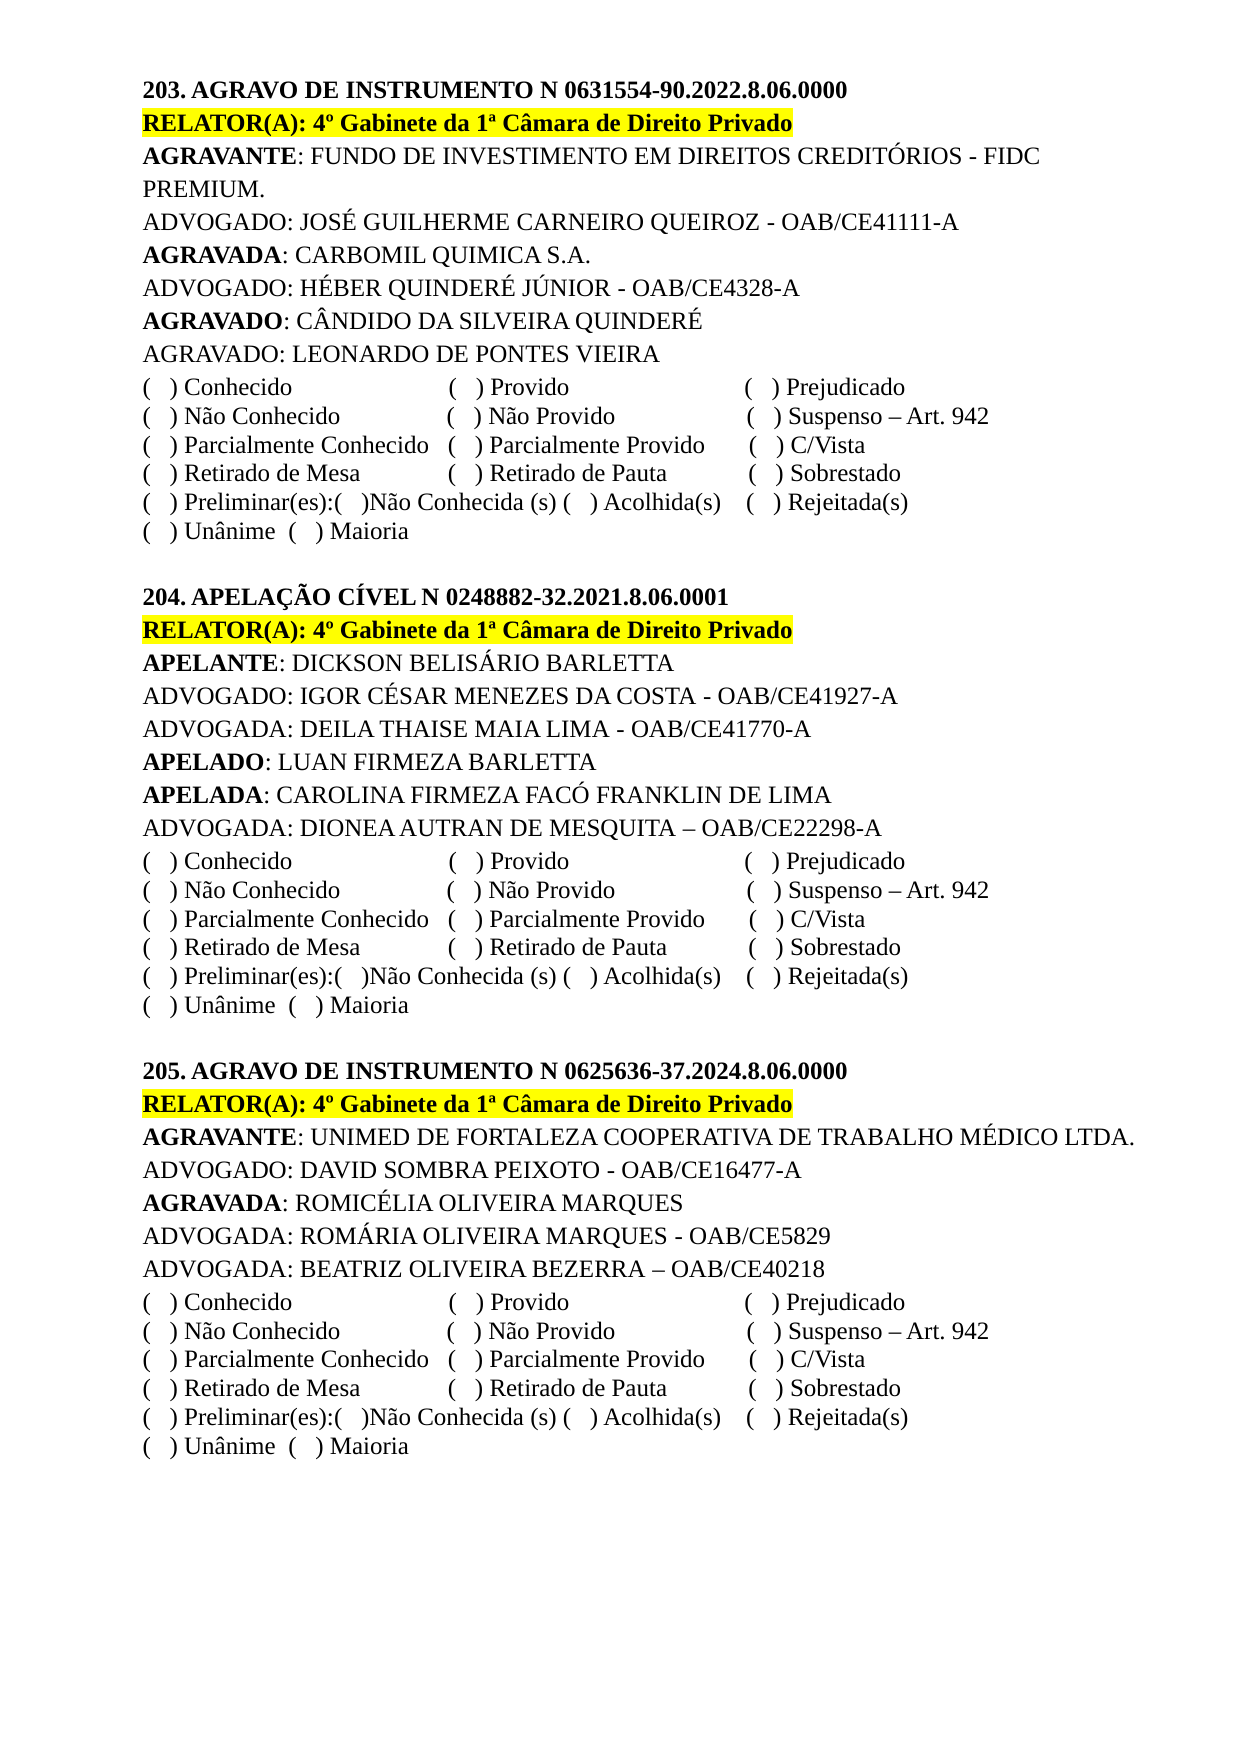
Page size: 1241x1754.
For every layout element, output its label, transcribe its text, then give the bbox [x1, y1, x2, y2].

text ( ) Unânime ( ) Maioria 205. AGRAVO DE INSTRUMENTO N 0625636-37.2024.8.06.0000 RELATOR(A): 4º Gabinete da 1ª Câmara de Direito Privado AGRAVANTE: UNIMED DE FORTALEZA COOPERATIVA DE TRABALHO MÉDICO LTDA. ADVOGADO: DAVID SOMBRA PEIXOTO - OAB/CE16477-A AGRAVADA: ROMICÉLIA OLIVEIRA MARQUES ADVOGADA: ROMÁRIA OLIVEIRA MARQUES - OAB/CE5829 ADVOGADA: BEATRIZ OLIVEIRA BEZERRA – OAB/CE40218 [142, 990, 1141, 1283]
text ( ) Parcialmente Conhecido ( ) Parcialmente Provido ( ) C/Vista [142, 904, 1158, 932]
text ( ) Retirado de Mesa ( ) Retirado de Pauta ( ) Sobrestado [142, 932, 1158, 961]
text ( ) Retirado de Mesa ( ) Retirado de Pauta ( ) Sobrestado [142, 1373, 1158, 1402]
text ( ) Preliminar(es):( )Não Conhecida (s) ( ) Acolhida(s) ( ) Rejeitada(s) [142, 1402, 1158, 1431]
text ( ) Não Conhecido ( ) Não Provido ( ) Suspenso – Art. 942 [142, 1316, 1158, 1344]
text ( ) Não Conhecido ( ) Não Provido ( ) Suspenso – Art. 942 [142, 875, 1158, 904]
text ( ) Não Conhecido ( ) Não Provido ( ) Suspenso – Art. 942 [142, 401, 1158, 430]
text ( ) Unânime ( ) Maioria 204. APELAÇÃO CÍVEL N 0248882-32.2021.8.06.0001 RELATOR(A): 4º Gabinete da 1ª Câmara de Direito Privado APELANTE: DICKSON BELISÁRIO BARLETTA ADVOGADO: IGOR CÉSAR MENEZES DA COSTA - OAB/CE41927-A ADVOGADA: DEILA THAISE MAIA LIMA - OAB/CE41770-A APELADO: LUAN FIRMEZA BARLETTA APELADA: CAROLINA FIRMEZA FACÓ FRANKLIN DE LIMA ADVOGADA: DIONEA AUTRAN DE MESQUITA – OAB/CE22298-A [142, 516, 1141, 842]
text 203. AGRAVO DE INSTRUMENTO N 0631554-90.2022.8.06.0000 RELATOR(A): 4º Gabinete da 1ª Câmara de Direito Privado AGRAVANTE: FUNDO DE INVESTIMENTO EM DIREITOS CREDITÓRIOS - FIDC PREMIUM. ADVOGADO: JOSÉ GUILHERME CARNEIRO QUEIROZ - OAB/CE41111-A AGRAVADA: CARBOMIL QUIMICA S.A. ADVOGADO: HÉBER QUINDERÉ JÚNIOR - OAB/CE4328-A AGRAVADO: CÂNDIDO DA SILVEIRA QUINDERÉ AGRAVADO: LEONARDO DE PONTES VIEIRA [142, 75, 1141, 368]
text ( ) Parcialmente Conhecido ( ) Parcialmente Provido ( ) C/Vista [142, 1344, 1158, 1373]
text ( ) Retirado de Mesa ( ) Retirado de Pauta ( ) Sobrestado [142, 458, 1158, 487]
text ( ) Conhecido ( ) Provido ( ) Prejudicado [142, 846, 1141, 875]
text ( ) Unânime ( ) Maioria [142, 1431, 1141, 1526]
text ( ) Conhecido ( ) Provido ( ) Prejudicado [142, 1287, 1141, 1316]
text ( ) Parcialmente Conhecido ( ) Parcialmente Provido ( ) C/Vista [142, 430, 1158, 458]
text ( ) Preliminar(es):( )Não Conhecida (s) ( ) Acolhida(s) ( ) Rejeitada(s) [142, 487, 1158, 516]
text ( ) Conhecido ( ) Provido ( ) Prejudicado [142, 372, 1141, 401]
text ( ) Preliminar(es):( )Não Conhecida (s) ( ) Acolhida(s) ( ) Rejeitada(s) [142, 961, 1158, 990]
